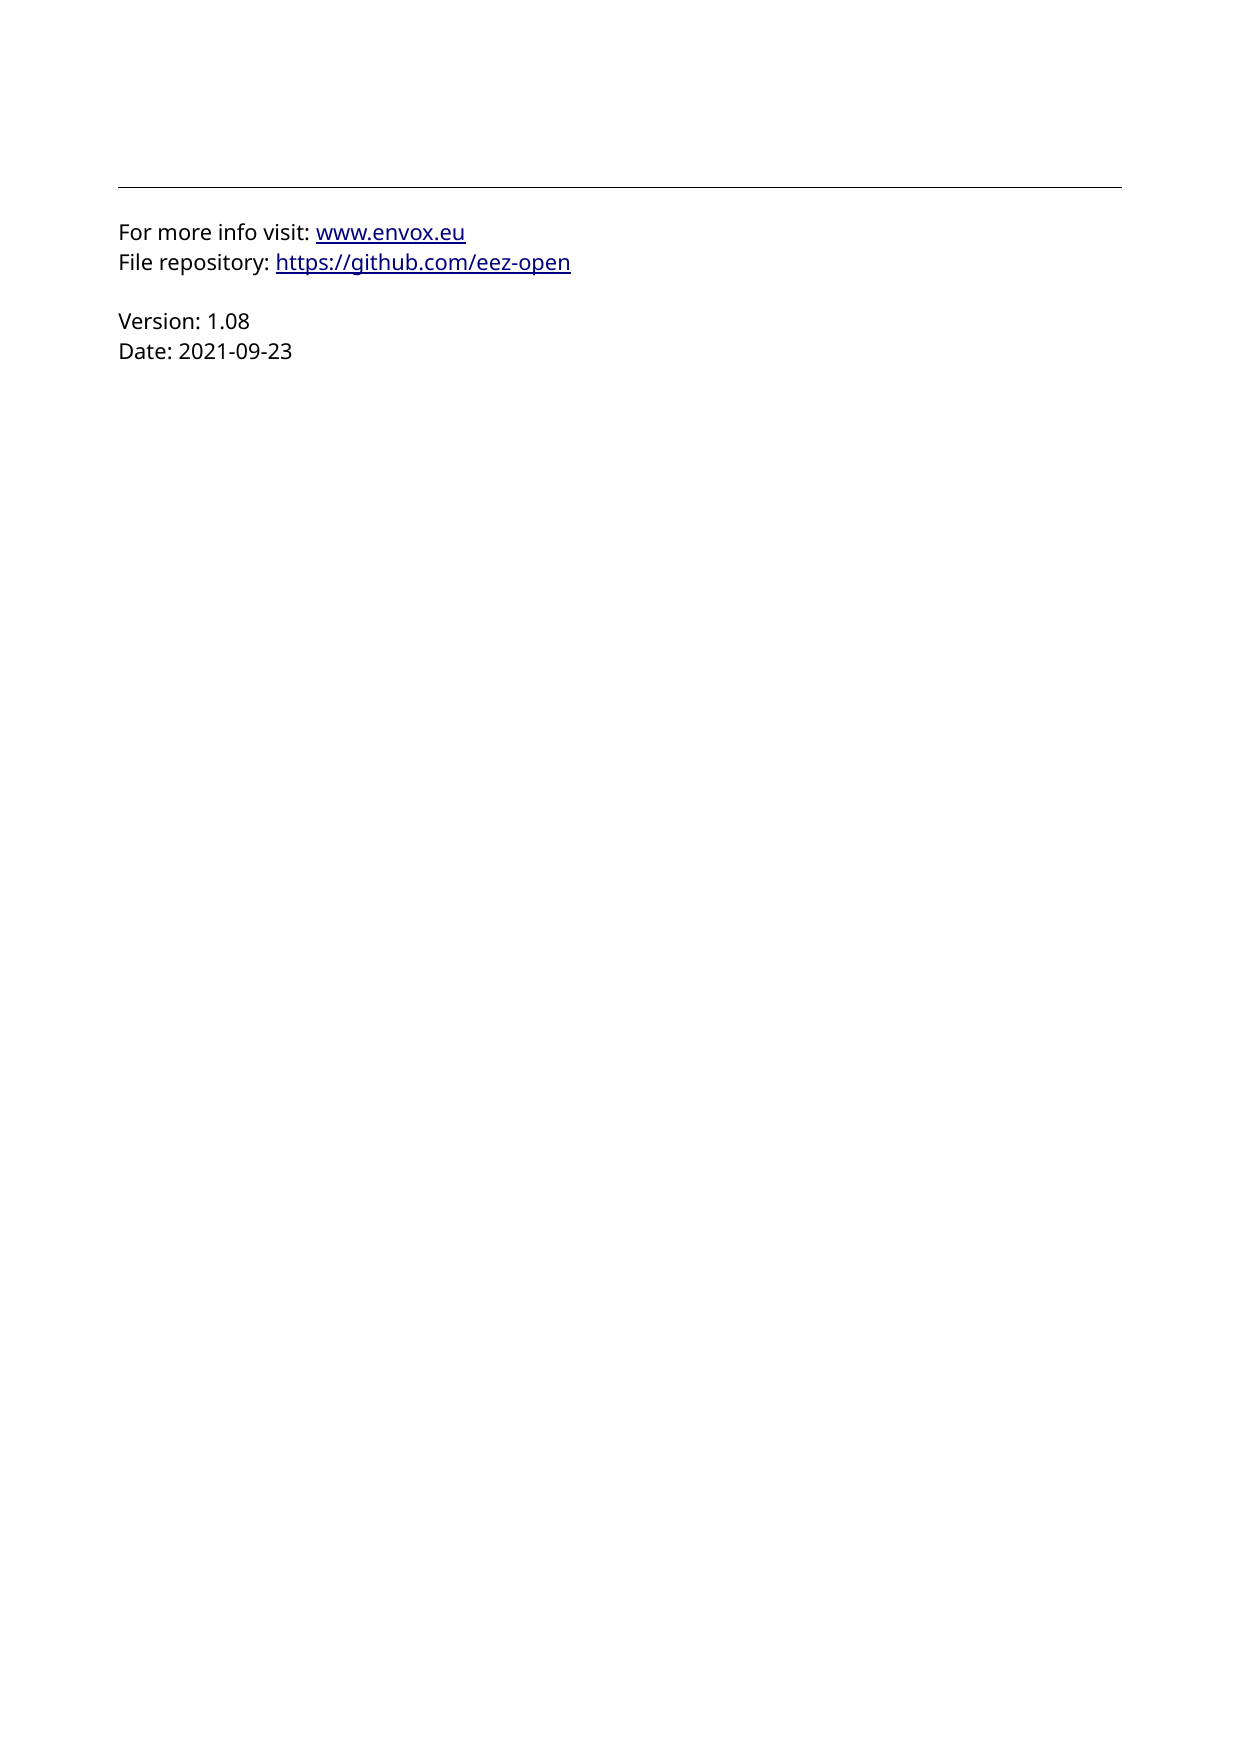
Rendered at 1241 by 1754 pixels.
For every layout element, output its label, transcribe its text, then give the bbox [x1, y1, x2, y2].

text File repository: https://github.com/eez-open [118, 247, 1122, 276]
text Version: 1.08 [118, 306, 1122, 336]
text Date: 2021-09-23 [118, 336, 1122, 366]
text For more info visit: www.envox.eu [118, 217, 1122, 247]
